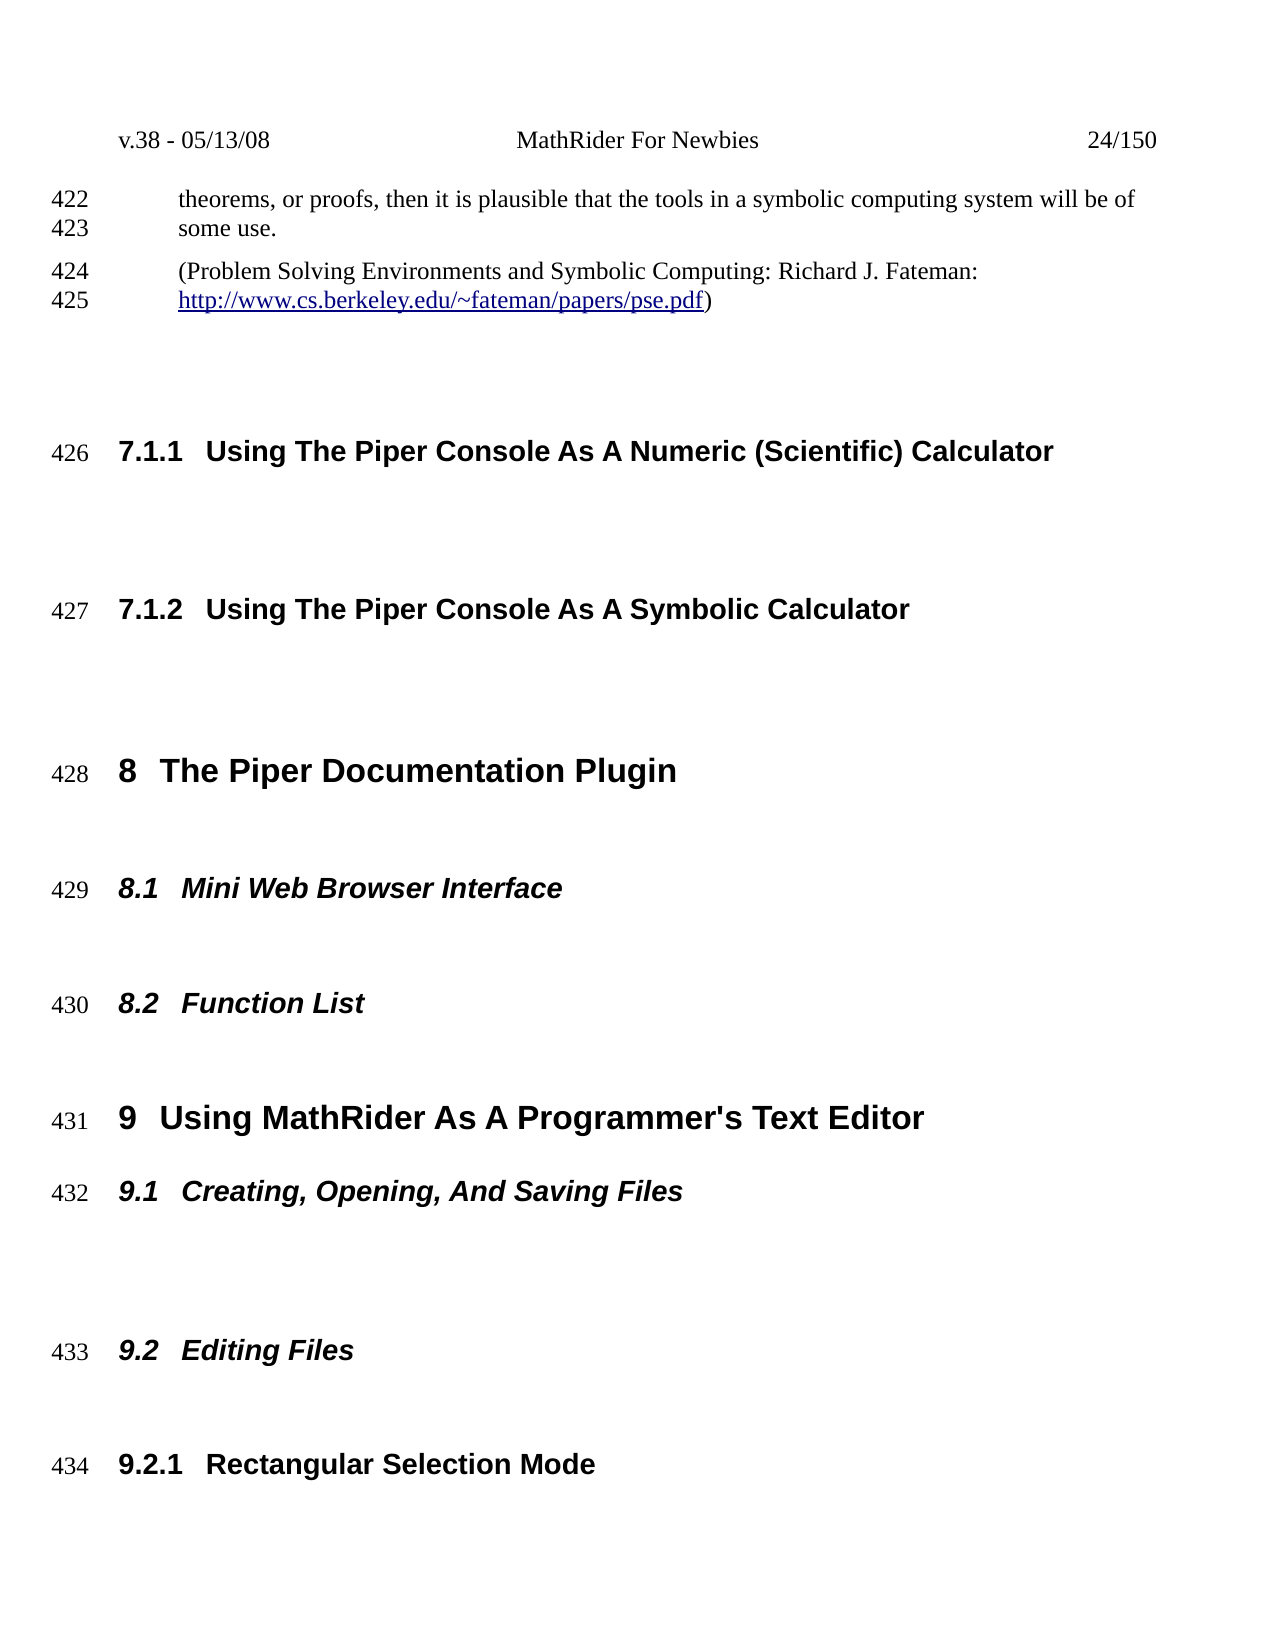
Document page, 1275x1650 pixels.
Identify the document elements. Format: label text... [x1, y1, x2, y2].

subtitle Using The Piper Console As A Numeric (Scientific) Calculator [118, 434, 1157, 467]
text (Problem Solving Environments and Symbolic Computing: Richard J. Fateman: http://www.cs.berkeley.edu/~fateman/papers/pse.pdf) [178, 256, 1157, 314]
subtitle Creating, Opening, And Saving Files [118, 1174, 1157, 1208]
subtitle Function List [118, 986, 1157, 1019]
subtitle Using The Piper Console As A Symbolic Calculator [118, 592, 1157, 626]
subtitle The Piper Documentation Plugin [118, 751, 1157, 789]
subtitle Editing Files [118, 1333, 1157, 1366]
text theorems, or proofs, then it is plausible that the tools in a symbolic computing system will be of some use. [178, 184, 1157, 241]
subtitle Using MathRider As A Programmer's Text Editor [118, 1098, 1157, 1137]
subtitle Rectangular Selection Mode [118, 1447, 1157, 1481]
subtitle Mini Web Browser Interface [118, 871, 1157, 904]
